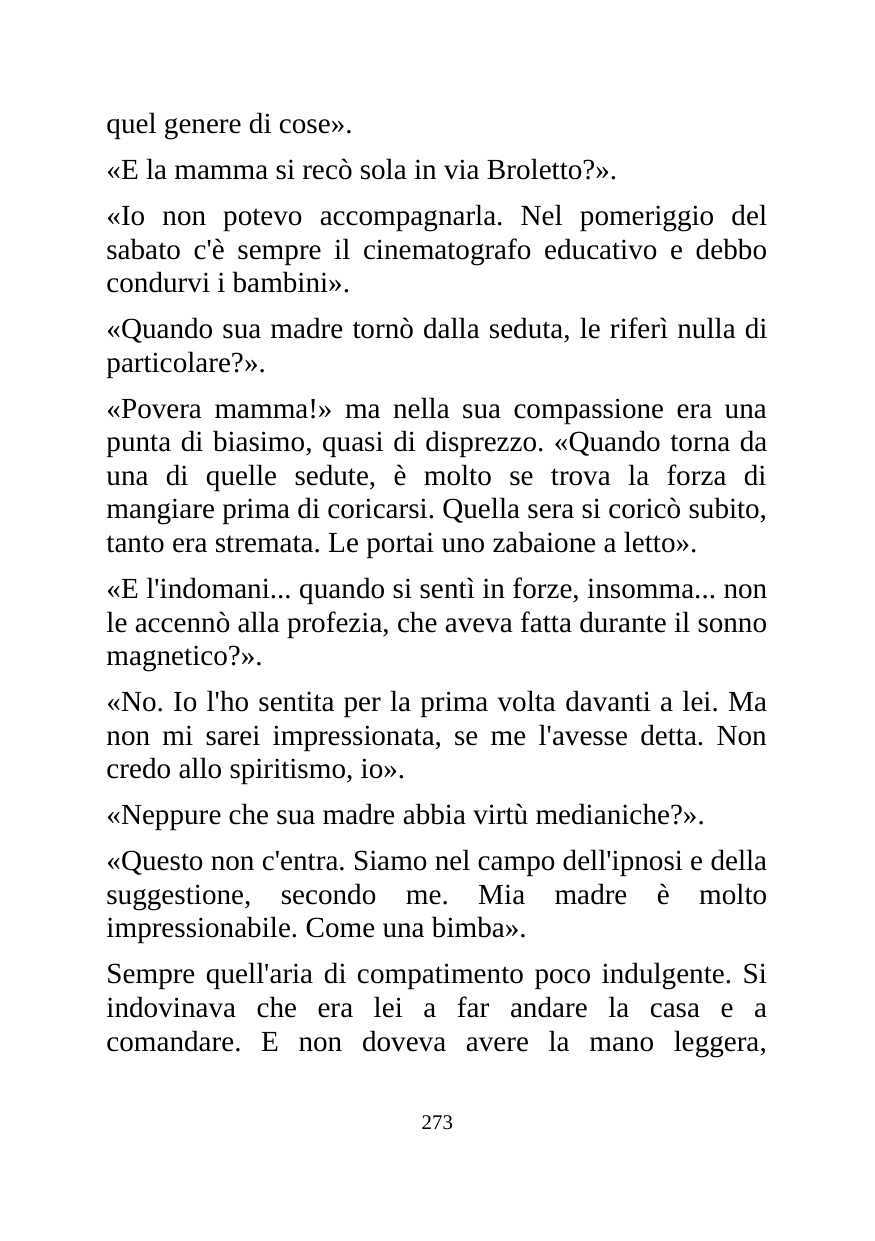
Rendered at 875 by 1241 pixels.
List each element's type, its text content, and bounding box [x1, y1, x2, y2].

text «E la mamma si recò sola in via Broletto?». [106, 152, 768, 186]
text «Povera mamma!» ma nella sua compassione era una punta di biasimo, quasi di disprezzo. «Quando torna da una di quelle sedute, è molto se trova la forza di mangiare prima di coricarsi. Quella sera si coricò subito, tanto era stremata. Le portai uno zabaione a letto». [106, 391, 768, 559]
text «Questo non c'entra. Siamo nel campo dell'ipnosi e della suggestione, secondo me. Mia madre è molto impressionabile. Come una bimba». [106, 843, 768, 944]
text «No. Io l'ho sentita per la prima volta davanti a lei. Ma non mi sarei impressionata, se me l'avesse detta. Non credo allo spiritismo, io». [106, 684, 768, 785]
text «Quando sua madre tornò dalla seduta, le riferì nulla di particolare?». [106, 311, 768, 378]
text quel genere di cose». [106, 106, 768, 140]
text Sempre quell'aria di compatimento poco indulgente. Si indovinava che era lei a far andare la casa e a comandare. E non doveva avere la mano leggera, [106, 957, 768, 1057]
text «Io non potevo accompagnarla. Nel pomeriggio del sabato c'è sempre il cinematografo educativo e debbo condurvi i bambini». [106, 198, 768, 299]
text «E l'indomani... quando si sentì in forze, insomma... non le accennò alla profezia, che aveva fatta durante il sonno magnetico?». [106, 571, 768, 672]
text «Neppure che sua madre abbia virtù medianiche?». [106, 797, 768, 831]
